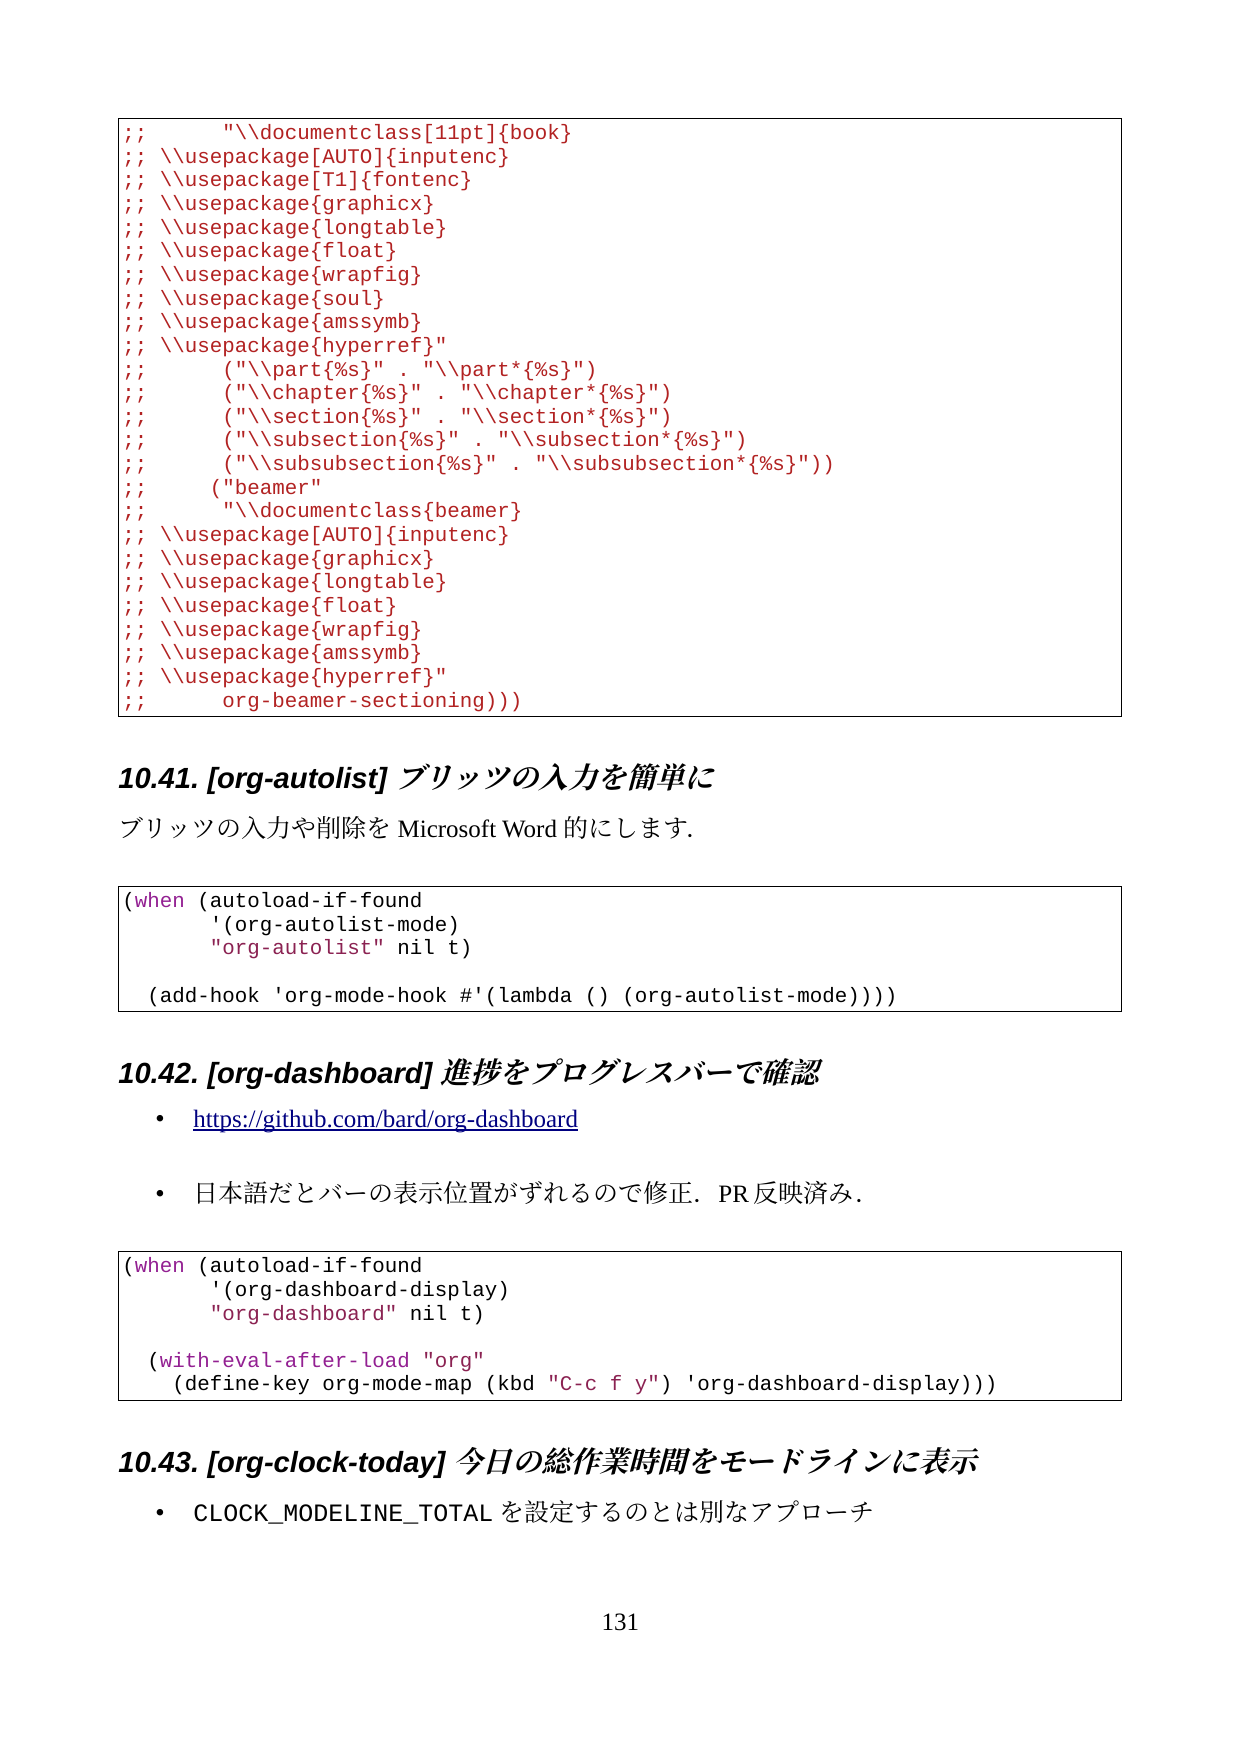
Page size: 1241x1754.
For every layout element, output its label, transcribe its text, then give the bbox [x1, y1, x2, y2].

text ;; \\usepackage{graphicx} [119, 544, 1121, 567]
text ;; \\usepackage{amssymb} [119, 307, 1121, 331]
text ;; \\usepackage{wrapfig} [119, 615, 1121, 638]
text (define-key org-mode-map (kbd "C-c f y") 'org-dashboard-display))) [119, 1369, 1121, 1400]
text ;; \\usepackage{wrapfig} [119, 260, 1121, 284]
text ;; ("\\section{%s}" . "\\section*{%s}") [119, 402, 1121, 426]
text ;; \\usepackage{longtable} [119, 213, 1121, 236]
text ;; \\usepackage{hyperref}" [119, 331, 1121, 354]
text "org-dashboard" nil t) [119, 1298, 1121, 1322]
text ;; ("\\chapter{%s}" . "\\chapter*{%s}") [119, 378, 1121, 402]
text (when (autoload-if-found [119, 1252, 1121, 1275]
subtitle [org-autolist] ブリッツの入力を簡単に [118, 754, 1122, 796]
list 日本語だとバーの表示位置がずれるので修正．PR反映済み． [156, 1174, 1122, 1239]
text ブリッツの入力や削除を Microsoft Word 的にします． [118, 809, 1122, 874]
text (add-hook 'org-mode-hook #'(lambda () (org-autolist-mode)))) [119, 981, 1121, 1011]
text '(org-dashboard-display) [119, 1275, 1121, 1298]
text ;; ("\\subsection{%s}" . "\\subsection*{%s}") [119, 426, 1121, 449]
text ;; \\usepackage{graphicx} [119, 189, 1121, 213]
subtitle [org-clock-today] 今日の総作業時間をモードラインに表示 [118, 1438, 1122, 1480]
text ;; "\\documentclass{beamer} [119, 496, 1121, 520]
text ;; ("\\subsubsection{%s}" . "\\subsubsection*{%s}")) [119, 449, 1121, 473]
text "org-autolist" nil t) [119, 933, 1121, 957]
text ;; \\usepackage{hyperref}" [119, 662, 1121, 686]
text ;; \\usepackage{longtable} [119, 567, 1121, 591]
text ;; \\usepackage{float} [119, 236, 1121, 260]
text ;; "\\documentclass[11pt]{book} [119, 119, 1121, 142]
list https://github.com/bard/org-dashboard [156, 1104, 1122, 1162]
text ;; \\usepackage[T1]{fontenc} [119, 165, 1121, 189]
list CLOCK_MODELINE_TOTAL を設定するのとは別なアプローチ [156, 1493, 1122, 1558]
text ;; ("\\part{%s}" . "\\part*{%s}") [119, 354, 1121, 378]
text ;; \\usepackage{amssymb} [119, 638, 1121, 662]
subtitle [org-dashboard] 進捗をプログレスバーで確認 [118, 1050, 1122, 1092]
text ;; \\usepackage[AUTO]{inputenc} [119, 520, 1121, 544]
text ;; \\usepackage{float} [119, 591, 1121, 615]
text ;; \\usepackage{soul} [119, 284, 1121, 307]
text ;; org-beamer-sectioning))) [119, 686, 1121, 716]
text ;; ("beamer" [119, 473, 1121, 496]
text ;; \\usepackage[AUTO]{inputenc} [119, 142, 1121, 165]
text (with-eval-after-load "org" [119, 1346, 1121, 1369]
text (when (autoload-if-found [119, 887, 1121, 910]
text '(org-autolist-mode) [119, 910, 1121, 933]
